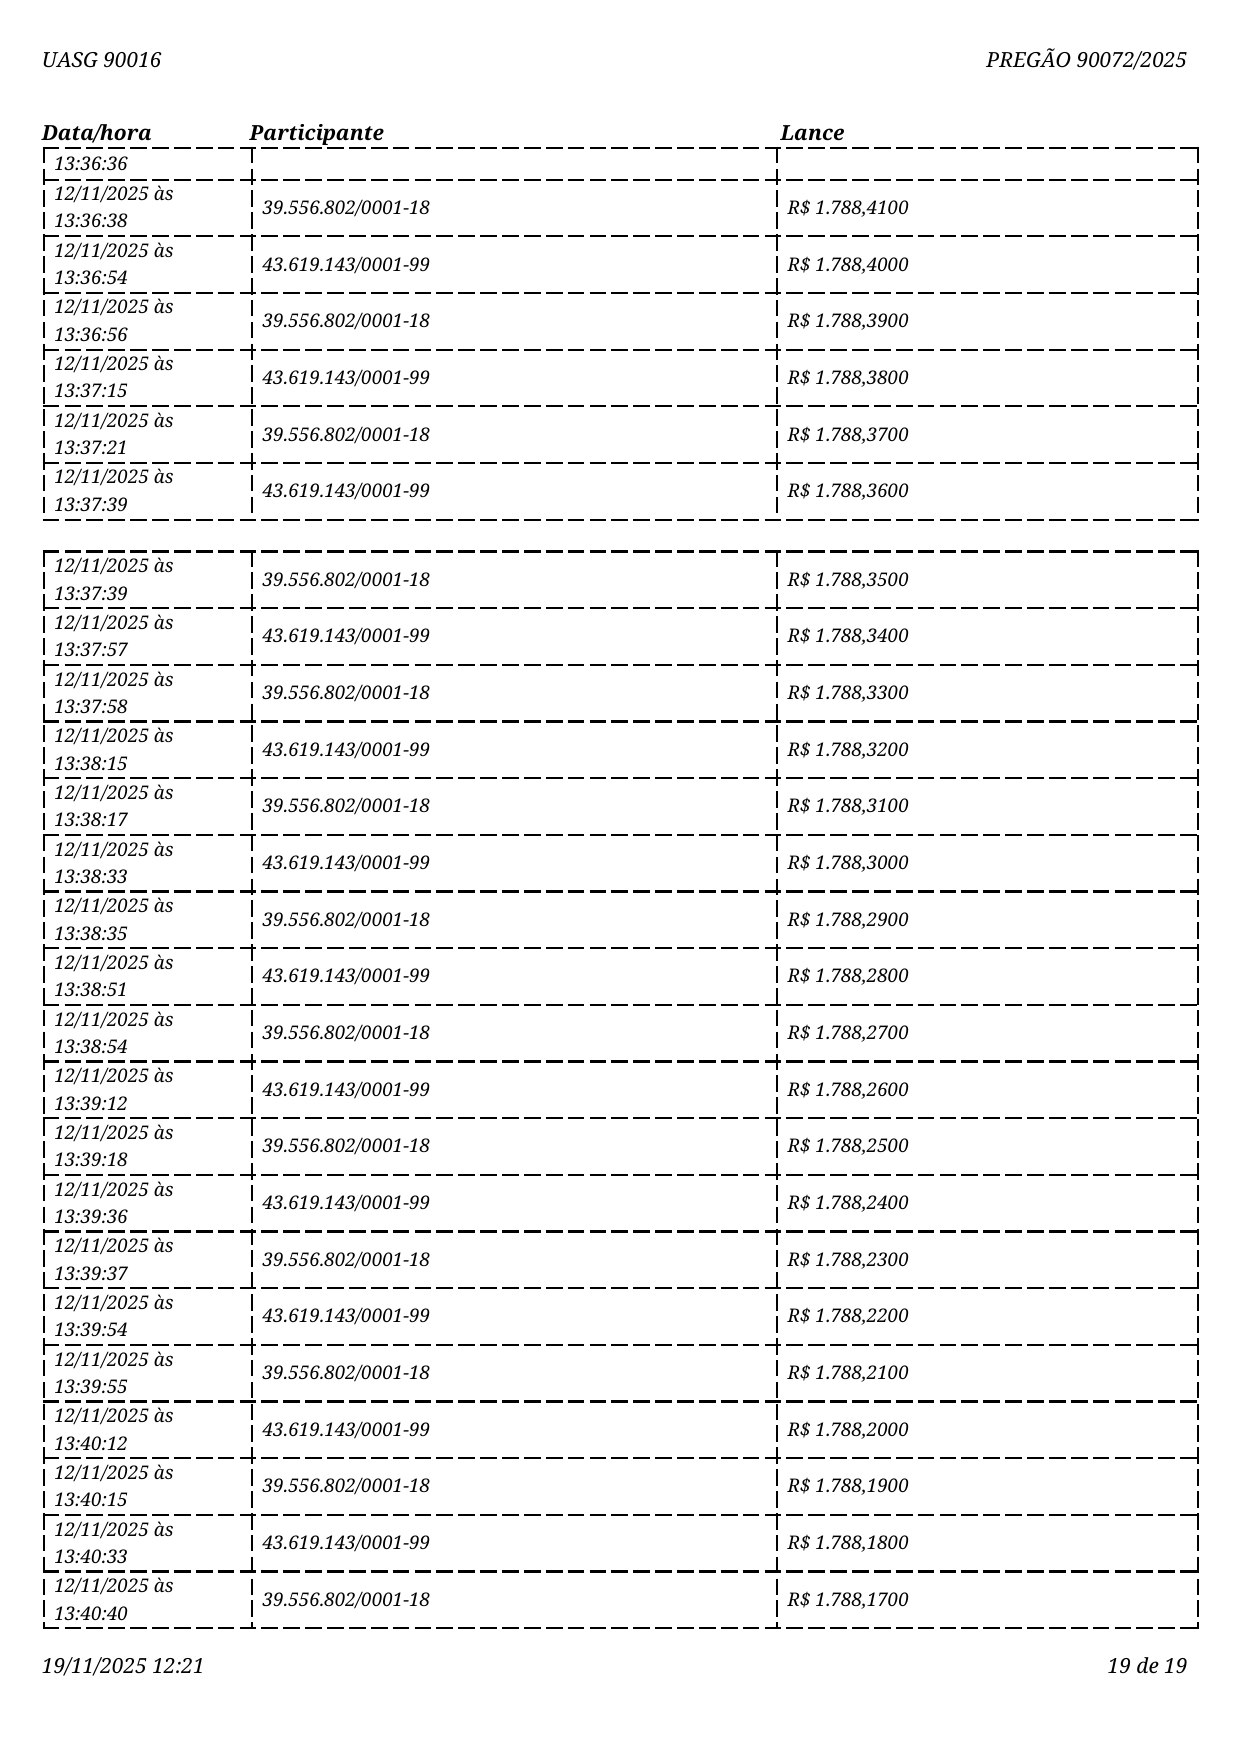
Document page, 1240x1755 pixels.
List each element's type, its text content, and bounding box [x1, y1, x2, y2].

table_cell R$ 1.788,1700 [777, 1570, 1198, 1627]
table_header 12/11/2025 às 13:37:39 [44, 550, 252, 607]
table_cell 12/11/2025 às 13:39:18 [44, 1117, 252, 1174]
table_cell 12/11/2025 às 13:37:57 [44, 607, 252, 664]
table_cell 39.556.802/0001-18 [252, 1230, 777, 1287]
table_cell 12/11/2025 às 13:39:54 [44, 1287, 252, 1344]
table_cell R$ 1.788,3200 [777, 720, 1198, 777]
table_cell 39.556.802/0001-18 [252, 292, 777, 348]
table_cell 39.556.802/0001-18 [252, 1117, 777, 1174]
table_cell [777, 147, 1198, 178]
table_cell R$ 1.788,3800 [777, 349, 1198, 405]
table_cell 43.619.143/0001-99 [252, 1287, 777, 1344]
table_cell R$ 1.788,3700 [777, 405, 1198, 462]
table_cell 12/11/2025 às 13:40:40 [44, 1570, 252, 1627]
table_cell 12/11/2025 às 13:37:39 [44, 462, 252, 518]
table_cell 43.619.143/0001-99 [252, 1400, 777, 1457]
table_cell [252, 147, 777, 178]
table_cell R$ 1.788,1900 [777, 1457, 1198, 1514]
table_cell R$ 1.788,3600 [777, 462, 1198, 518]
table_cell 12/11/2025 às 13:37:21 [44, 405, 252, 462]
table_cell 12/11/2025 às 13:40:15 [44, 1457, 252, 1514]
table_cell 43.619.143/0001-99 [252, 1174, 777, 1230]
table_cell 39.556.802/0001-18 [252, 1457, 777, 1514]
table_cell 39.556.802/0001-18 [252, 890, 777, 947]
table_cell R$ 1.788,3900 [777, 292, 1198, 348]
table_header 39.556.802/0001-18 [252, 550, 777, 607]
table_cell 39.556.802/0001-18 [252, 1004, 777, 1060]
table_cell 12/11/2025 às 13:38:51 [44, 947, 252, 1004]
table_cell 12/11/2025 às 13:40:12 [44, 1400, 252, 1457]
table_cell 12/11/2025 às 13:38:17 [44, 777, 252, 834]
table_cell R$ 1.788,4100 [777, 179, 1198, 235]
table_cell 39.556.802/0001-18 [252, 179, 777, 235]
table_cell 12/11/2025 às 13:36:54 [44, 235, 252, 292]
table_cell R$ 1.788,2400 [777, 1174, 1198, 1230]
table_cell R$ 1.788,2500 [777, 1117, 1198, 1174]
table_cell 12/11/2025 às 13:37:58 [44, 664, 252, 720]
table_cell 12/11/2025 às 13:38:54 [44, 1004, 252, 1060]
table_cell 12/11/2025 às 13:38:33 [44, 834, 252, 890]
table_cell 43.619.143/0001-99 [252, 1060, 777, 1117]
table_cell R$ 1.788,1800 [777, 1514, 1198, 1570]
table_cell 43.619.143/0001-99 [252, 947, 777, 1004]
table_cell 12/11/2025 às 13:38:15 [44, 720, 252, 777]
table_cell R$ 1.788,4000 [777, 235, 1198, 292]
table_cell 43.619.143/0001-99 [252, 349, 777, 405]
table_cell 39.556.802/0001-18 [252, 664, 777, 720]
table_cell R$ 1.788,2600 [777, 1060, 1198, 1117]
table_cell 39.556.802/0001-18 [252, 405, 777, 462]
table_cell 43.619.143/0001-99 [252, 834, 777, 890]
table_cell 12/11/2025 às 13:37:15 [44, 349, 252, 405]
table_cell 39.556.802/0001-18 [252, 1344, 777, 1400]
table_header R$ 1.788,3500 [777, 550, 1198, 607]
table_cell 39.556.802/0001-18 [252, 777, 777, 834]
table_cell 43.619.143/0001-99 [252, 1514, 777, 1570]
table_cell 39.556.802/0001-18 [252, 1570, 777, 1627]
table_cell 12/11/2025 às 13:39:12 [44, 1060, 252, 1117]
table_cell 12/11/2025 às 13:36:38 [44, 179, 252, 235]
table_cell R$ 1.788,3100 [777, 777, 1198, 834]
table_cell R$ 1.788,2900 [777, 890, 1198, 947]
table_cell 12/11/2025 às 13:38:35 [44, 890, 252, 947]
table_cell 43.619.143/0001-99 [252, 607, 777, 664]
table_cell 43.619.143/0001-99 [252, 462, 777, 518]
table_cell R$ 1.788,3000 [777, 834, 1198, 890]
table_cell 12/11/2025 às 13:40:33 [44, 1514, 252, 1570]
table_cell 12/11/2025 às 13:39:36 [44, 1174, 252, 1230]
table_cell 13:36:36 [44, 147, 252, 178]
table_cell R$ 1.788,2100 [777, 1344, 1198, 1400]
table_cell R$ 1.788,3300 [777, 664, 1198, 720]
table_cell 43.619.143/0001-99 [252, 720, 777, 777]
table_cell 43.619.143/0001-99 [252, 235, 777, 292]
table_cell R$ 1.788,2000 [777, 1400, 1198, 1457]
table_cell R$ 1.788,2200 [777, 1287, 1198, 1344]
table_cell 12/11/2025 às 13:39:55 [44, 1344, 252, 1400]
table_cell R$ 1.788,2300 [777, 1230, 1198, 1287]
table_cell 12/11/2025 às 13:39:37 [44, 1230, 252, 1287]
table_cell R$ 1.788,2800 [777, 947, 1198, 1004]
table_cell 12/11/2025 às 13:36:56 [44, 292, 252, 348]
table_cell R$ 1.788,3400 [777, 607, 1198, 664]
table_cell R$ 1.788,2700 [777, 1004, 1198, 1060]
